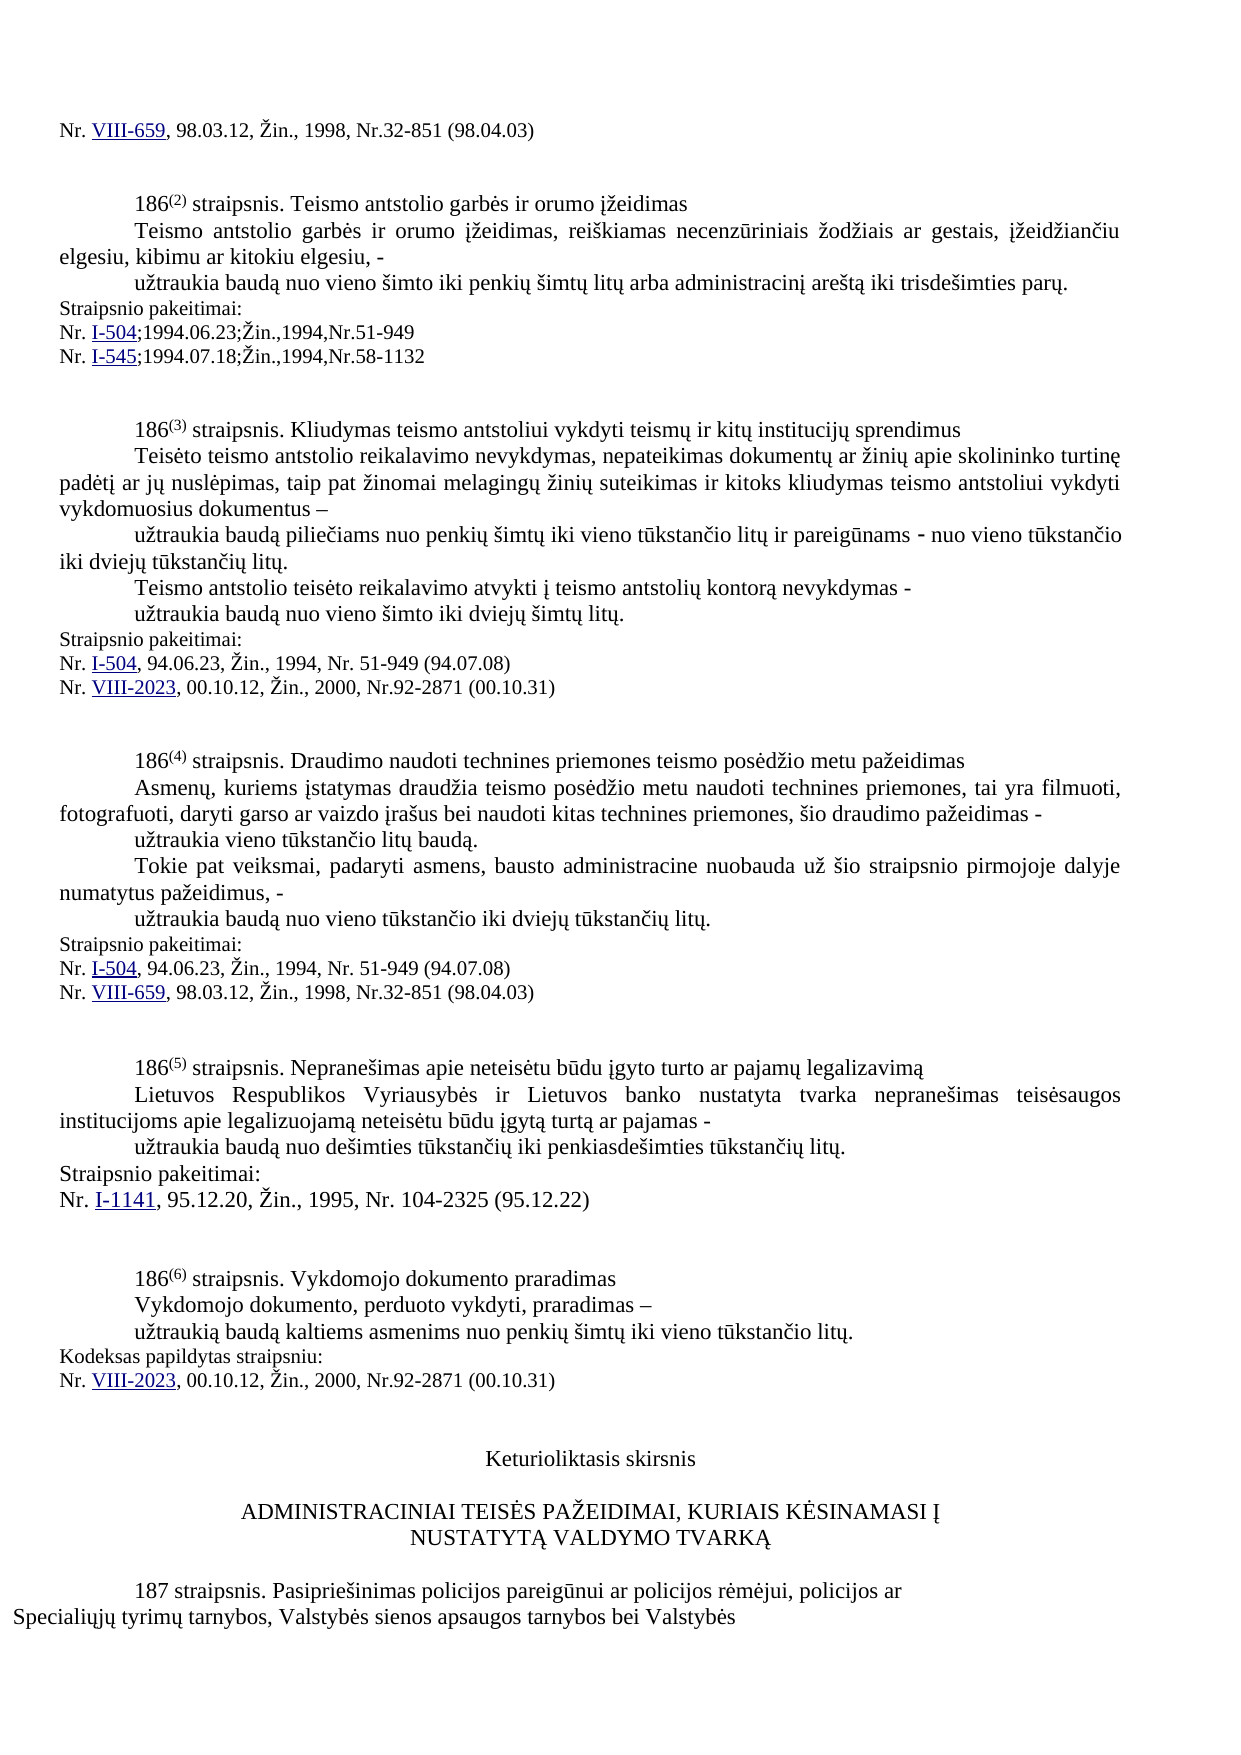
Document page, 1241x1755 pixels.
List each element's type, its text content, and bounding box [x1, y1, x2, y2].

text NUSTATYTĄ VALDYMO TVARKĄ [59, 1524, 1122, 1550]
text Nr. I-504, 94.06.23, Žin., 1994, Nr. 51-949 (94.07.08) [59, 651, 1122, 675]
text Tokie pat veiksmai, padaryti asmens, bausto administracine nuobauda už šio straipsnio pirmojoje dalyje numatytus pažeidimus, - [59, 853, 1122, 905]
text Teismo antstolio garbės ir orumo įžeidimas, reiškiamas necenzūriniais žodžiais ar gestais, įžeidžiančiu elgesiu, kibimu ar kitokiu elgesiu, - [59, 217, 1122, 269]
text Vykdomojo dokumento, perduoto vykdyti, praradimas – [59, 1291, 1122, 1318]
text Keturioliktasis skirsnis [59, 1445, 1122, 1471]
text Straipsnio pakeitimai: [59, 1160, 1122, 1186]
text užtraukia baudą nuo vieno šimto iki dviejų šimtų litų. [59, 601, 1122, 627]
text Nr. VIII-659, 98.03.12, Žin., 1998, Nr.32-851 (98.04.03) [59, 980, 1122, 1004]
text užtraukia vieno tūkstančio litų baudą. [59, 826, 1122, 853]
text 186(3) straipsnis. Kliudymas teismo antstoliui vykdyti teismų ir kitų institucijų sprendimus [59, 416, 1122, 442]
text 186(2) straipsnis. Teismo antstolio garbės ir orumo įžeidimas [59, 190, 1122, 217]
text užtraukia baudą nuo dešimties tūkstančių iki penkiasdešimties tūkstančių litų. [59, 1133, 1122, 1160]
text Teisėto teismo antstolio reikalavimo nevykdymas, nepateikimas dokumentų ar žinių apie skolininko turtinę padėtį ar jų nuslėpimas, taip pat žinomai melagingų žinių suteikimas ir kitoks kliudymas teismo antstoliui vykdyti vykdomuosius dokumentus – [59, 442, 1122, 521]
text Nr. VIII-659, 98.03.12, Žin., 1998, Nr.32-851 (98.04.03) [59, 118, 1122, 142]
text Asmenų, kuriems įstatymas draudžia teismo posėdžio metu naudoti technines priemones, tai yra filmuoti, fotografuoti, daryti garso ar vaizdo įrašus bei naudoti kitas technines priemones, šio draudimo pažeidimas - [59, 773, 1122, 826]
text Teismo antstolio teisėto reikalavimo atvykti į teismo antstolių kontorą nevykdymas - [59, 574, 1122, 601]
text užtraukia baudą piliečiams nuo penkių šimtų iki vieno tūkstančio litų ir pareigūnams  nuo vieno tūkstančio iki dviejų tūkstančių litų. [59, 521, 1122, 574]
text užtraukia baudą nuo vieno tūkstančio iki dviejų tūkstančių litų. [59, 905, 1122, 932]
text Nr. I-504;1994.06.23;Žin.,1994,Nr.51-949 [59, 320, 1122, 344]
text 186(4) straipsnis. Draudimo naudoti technines priemones teismo posėdžio metu pažeidimas [59, 747, 1122, 773]
text užtraukią baudą kaltiems asmenims nuo penkių šimtų iki vieno tūkstančio litų. [59, 1318, 1122, 1344]
text užtraukia baudą nuo vieno šimto iki penkių šimtų litų arba administracinį areštą iki trisdešimties parų. [59, 269, 1122, 296]
text Nr. VIII-2023, 00.10.12, Žin., 2000, Nr.92-2871 (00.10.31) [59, 675, 1122, 699]
text Nr. I-545;1994.07.18;Žin.,1994,Nr.58-1132 [59, 344, 1122, 368]
text Straipsnio pakeitimai: [59, 296, 1122, 320]
text 186(5) straipsnis. Nepranešimas apie neteisėtu būdu įgyto turto ar pajamų legalizavimą [59, 1054, 1122, 1081]
text Nr. VIII-2023, 00.10.12, Žin., 2000, Nr.92-2871 (00.10.31) [59, 1368, 1122, 1392]
text Nr. I-1141, 95.12.20, Žin., 1995, Nr. 104-2325 (95.12.22) [59, 1186, 1122, 1212]
text Kodeksas papildytas straipsniu: [59, 1344, 1122, 1368]
text Nr. I-504, 94.06.23, Žin., 1994, Nr. 51-949 (94.07.08) [59, 956, 1122, 980]
text Specialiųjų tyrimų tarnybos, Valstybės sienos apsaugos tarnybos bei Valstybės [13, 1603, 1122, 1629]
text 187 straipsnis. Pasipriešinimas policijos pareigūnui ar policijos rėmėjui, policijos ar [134, 1577, 1122, 1603]
text Straipsnio pakeitimai: [59, 932, 1122, 956]
text Straipsnio pakeitimai: [59, 627, 1122, 651]
text ADMINISTRACINIAI TEISĖS PAŽEIDIMAI, KURIAIS KĖSINAMASI Į [59, 1498, 1122, 1524]
text Lietuvos Respublikos Vyriausybės ir Lietuvos banko nustatyta tvarka nepranešimas teisėsaugos institucijoms apie legalizuojamą neteisėtu būdu įgytą turtą ar pajamas - [59, 1081, 1122, 1133]
text 186(6) straipsnis. Vykdomojo dokumento praradimas [59, 1265, 1122, 1291]
